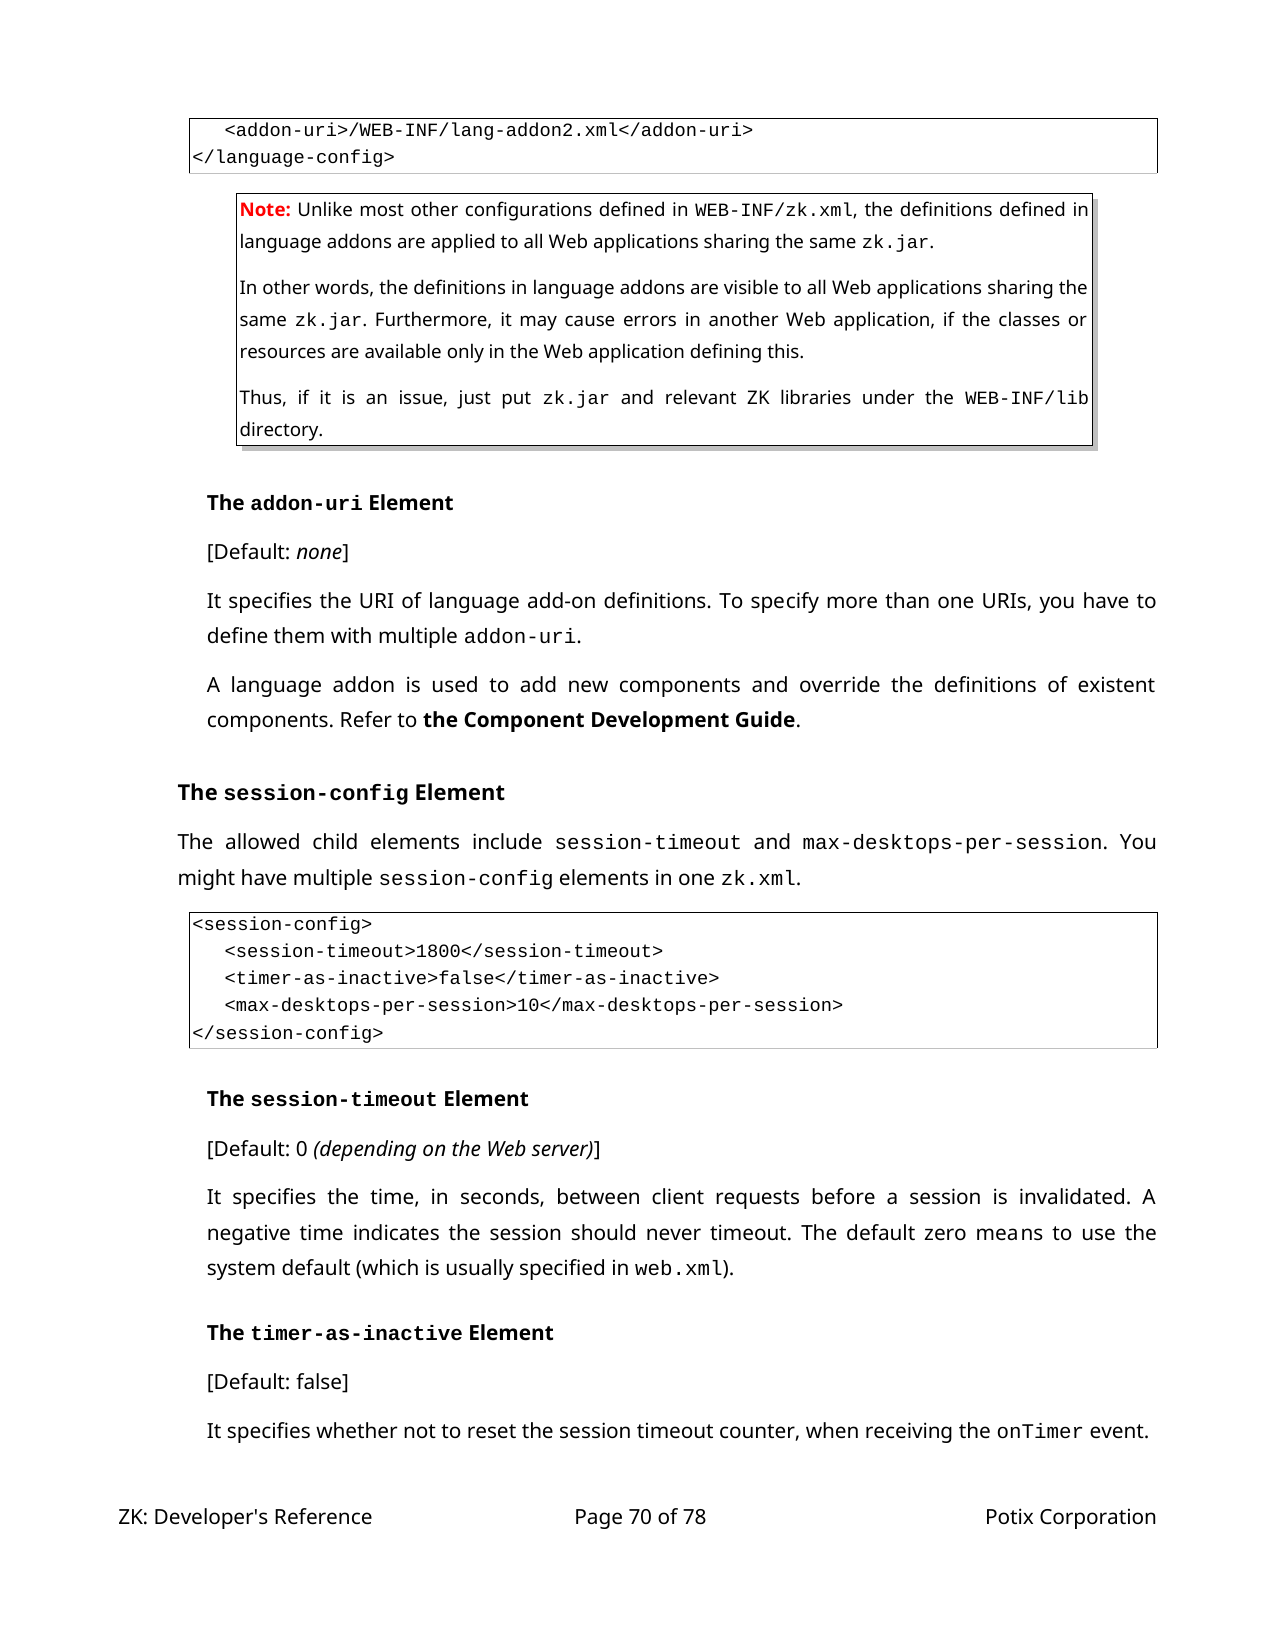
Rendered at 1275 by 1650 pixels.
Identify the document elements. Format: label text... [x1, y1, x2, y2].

text <max-desktops-per-session>10</max-desktops-per-session> [190, 993, 1157, 1018]
text [Default: none] [207, 537, 1157, 565]
subtitle The timer-as-inactive Element [207, 1318, 1157, 1347]
text The allowed child elements include session-timeout and max-desktops-per-session. You might have multiple session-config elements in one zk.xml. [177, 827, 1157, 891]
text <timer-as-inactive>false</timer-as-inactive> [190, 966, 1157, 990]
text </session-config> [190, 1021, 1157, 1048]
text It specifies the time, in seconds, between client requests before a session is invalidated. A negative time indicates the session should never timeout. The default zero means to use the system default (which is usually specified in web.xml). [207, 1182, 1157, 1281]
text </language-config> [190, 145, 1157, 173]
text Note: Unlike most other configurations defined in WEB-INF/zk.xml, the definitions defined in language addons are applied to all Web applications sharing the same zk.jar. [237, 194, 1092, 254]
text Thus, if it is an issue, just put zk.jar and relevant ZK libraries under the WEB-INF/lib directory. [237, 382, 1092, 445]
subtitle The session-timeout Element [207, 1084, 1157, 1113]
text <session-timeout>1800</session-timeout> [190, 939, 1157, 963]
text A language addon is used to add new components and override the definitions of existent components. Refer to the Component Development Guide. [207, 670, 1157, 734]
text It specifies whether not to reset the session timeout counter, when receiving the onTimer event. [207, 1416, 1157, 1445]
subtitle The addon-uri Element [207, 488, 1157, 517]
text <addon-uri>/WEB-INF/lang-addon2.xml</addon-uri> [190, 119, 1157, 142]
text <session-config> [190, 913, 1157, 936]
text [Default: false] [207, 1367, 1157, 1396]
text It specifies the URI of language add-on definitions. To specify more than one URIs, you have to define them with multiple addon-uri. [207, 586, 1157, 650]
subtitle The session-config Element [177, 776, 1157, 806]
text [Default: 0 (depending on the Web server)] [207, 1134, 1157, 1162]
text In other words, the definitions in language addons are visible to all Web applications sharing the same zk.jar. Furthermore, it may cause errors in another Web application, if the classes or resources are available only in the Web application defining this. [237, 272, 1092, 364]
